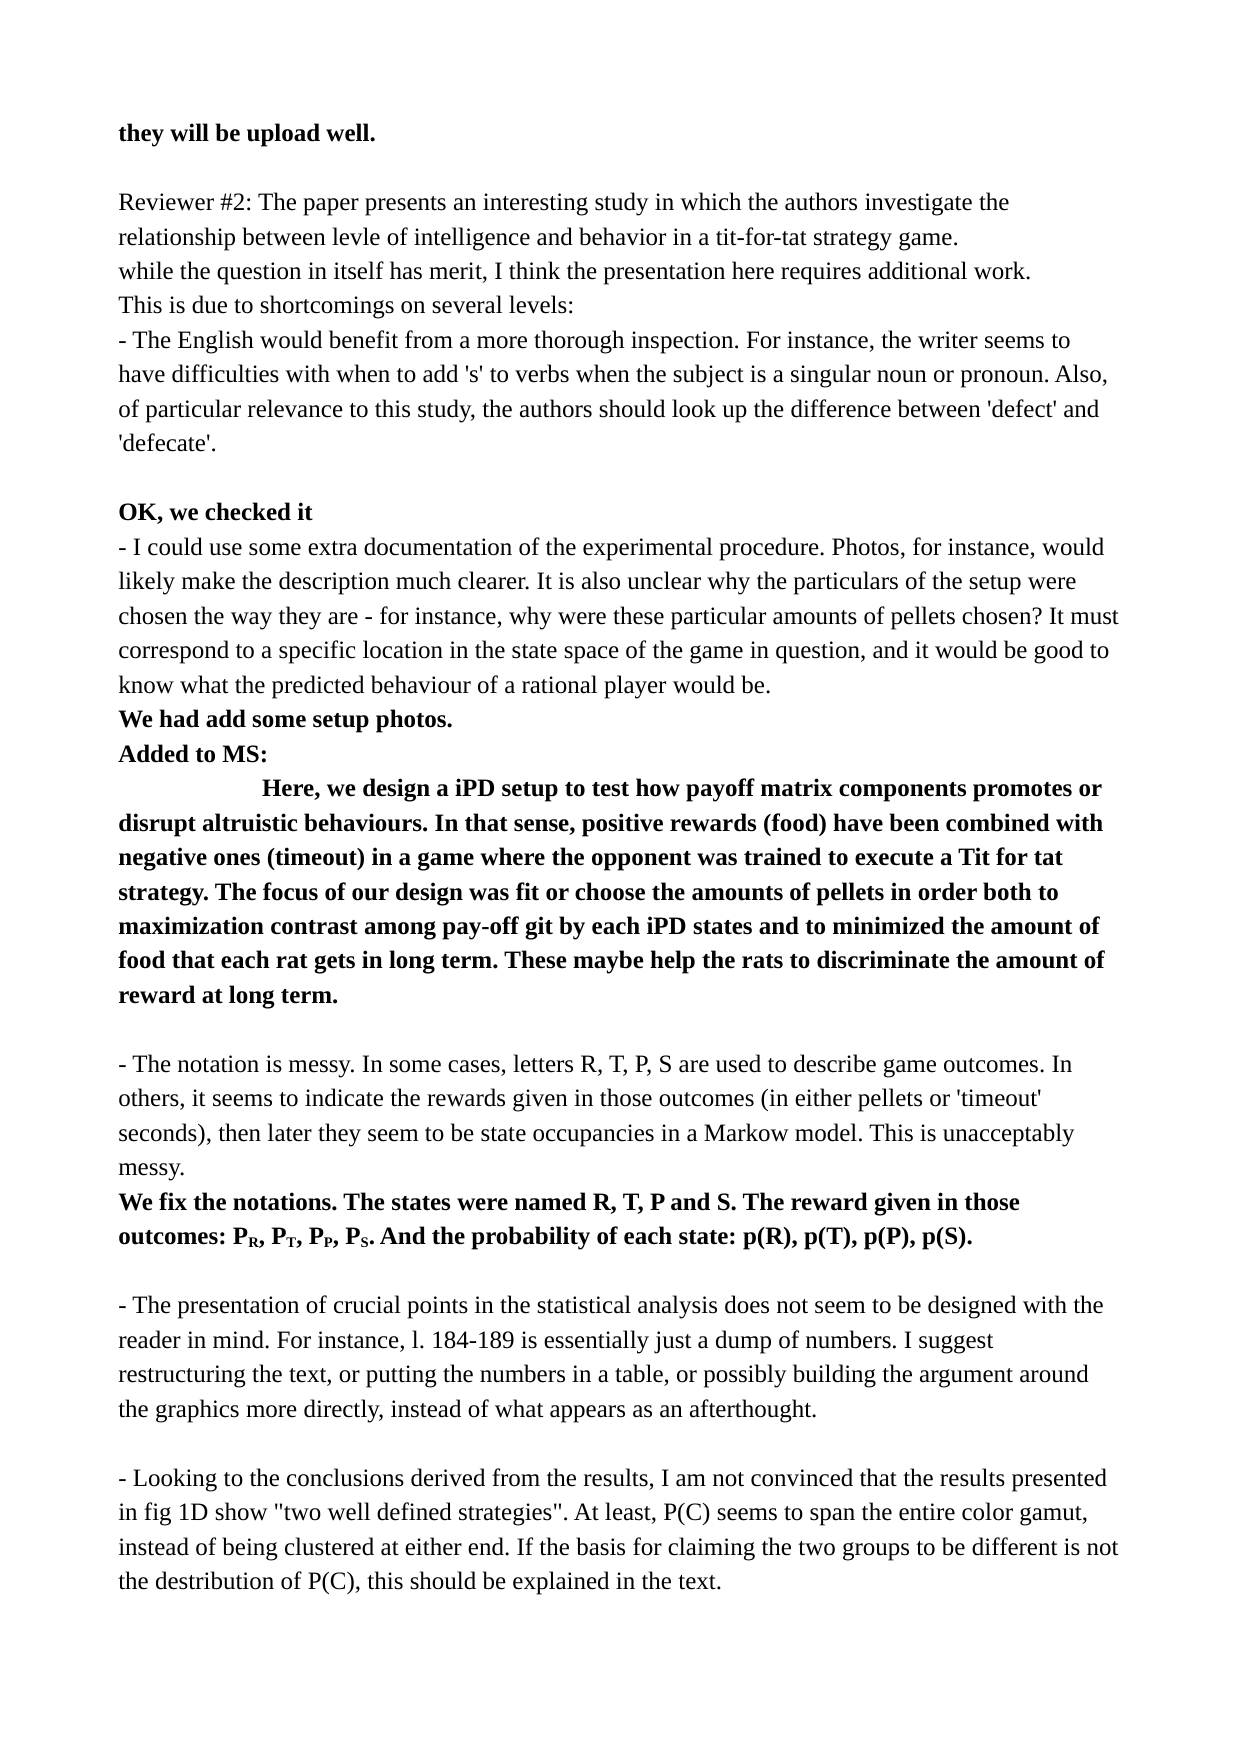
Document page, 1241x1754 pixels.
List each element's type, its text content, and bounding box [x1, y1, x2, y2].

text Here, we design a iPD setup to test how payoff matrix components promotes or disrupt altruistic behaviours. In that sense, positive rewards (food) have been combined with negative ones (timeout) in a game where the opponent was trained to execute a Tit for tat strategy. The focus of our design was fit or choose the amounts of pellets in order both to maximization contrast among pay-off git by each iPD states and to minimized the amount of food that each rat gets in long term. These maybe help the rats to discriminate the amount of reward at long term. [118, 773, 1122, 1009]
text - I could use some extra documentation of the experimental procedure. Photos, for instance, would likely make the description much clearer. It is also unclear why the particulars of the setup were chosen the way they are - for instance, why were these particular amounts of pellets chosen? It must correspond to a specific location in the state space of the game in question, and it would be good to know what the predicted behaviour of a rational player would be. [118, 532, 1122, 698]
text OK, we checked it [118, 497, 1122, 526]
text Added to MS: [118, 739, 1122, 767]
text they will be upload well. [118, 118, 1122, 181]
text - The notation is messy. In some cases, letters R, T, P, S are used to describe game outcomes. In others, it seems to indicate the rewards given in those outcomes (in either pellets or 'timeout' seconds), then later they seem to be state occupancies in a Markow model. This is unacceptably messy. [118, 1049, 1122, 1181]
text Reviewer #2: The paper presents an interesting study in which the authors investigate the relationship between levle of intelligence and behavior in a tit-for-tat strategy game. while the question in itself has merit, I think the presentation here requires additional work. This is due to shortcomings on several levels: - The English would benefit from a more thorough inspection. For instance, the writer seems to have difficulties with when to add 's' to verbs when the subject is a singular noun or pronoun. Also, of particular relevance to this study, the authors should look up the difference between 'defect' and 'defecate'. [118, 187, 1122, 457]
text - The presentation of crucial points in the statistical analysis does not seem to be designed with the reader in mind. For instance, l. 184-189 is essentially just a dump of numbers. I suggest restructuring the text, or putting the numbers in a table, or possibly building the argument around the graphics more directly, instead of what appears as an afterthought. [118, 1290, 1122, 1423]
text We had add some setup photos. [118, 704, 1122, 733]
text We fix the notations. The states were named R, T, P and S. The reward given in those outcomes: PR, PT, PP, PS. And the probability of each state: p(R), p(T), p(P), p(S). [118, 1187, 1122, 1250]
text - Looking to the conclusions derived from the results, I am not convinced that the results presented in fig 1D show "two well defined strategies". At least, P(C) seems to span the entire color gamut, instead of being clustered at either end. If the basis for claiming the two groups to be different is not the destribution of P(C), this should be explained in the text. [118, 1428, 1122, 1629]
